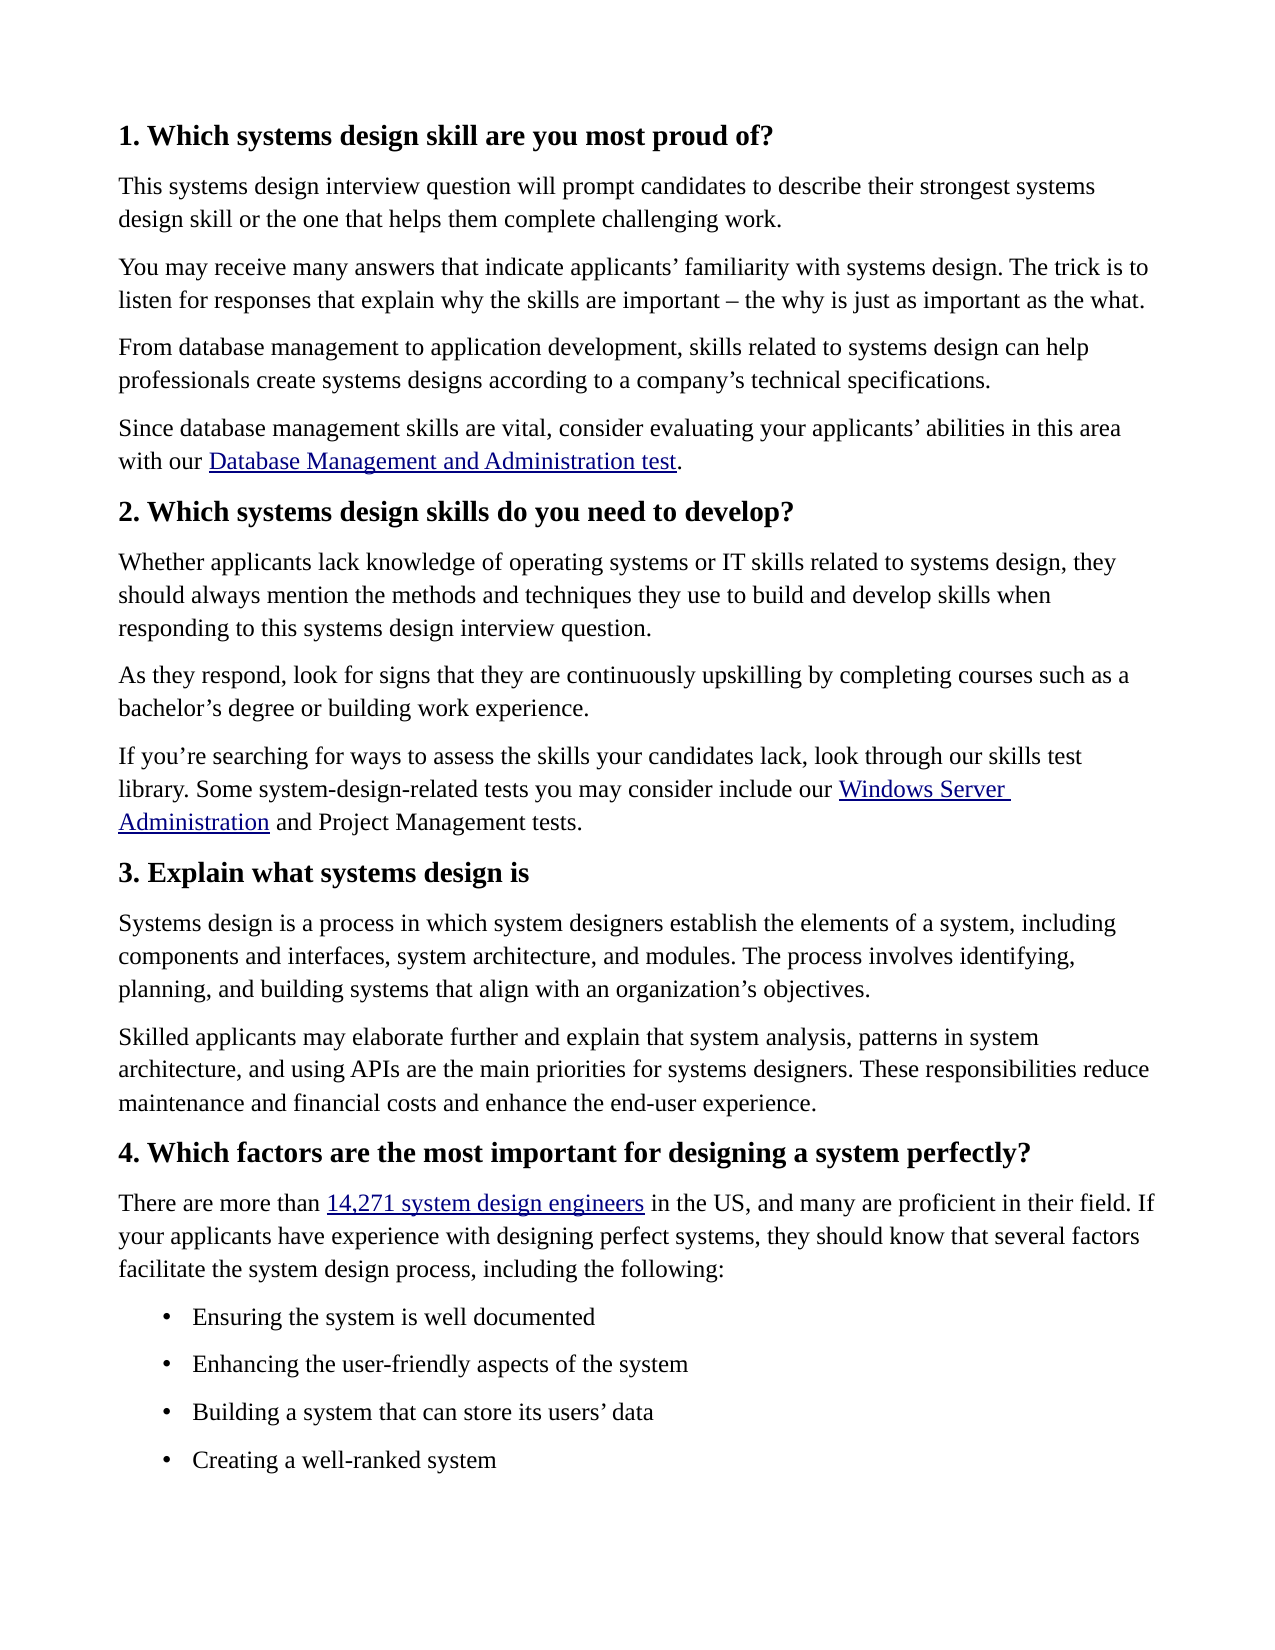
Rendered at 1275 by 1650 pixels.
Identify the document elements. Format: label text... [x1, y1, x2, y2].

text Since database management skills are vital, consider evaluating your applicants’ abilities in this area with our Database Management and Administration test. [118, 413, 1157, 475]
list Building a system that can store its users’ data [162, 1397, 1157, 1426]
text Skilled applicants may elaborate further and explain that system analysis, patterns in system architecture, and using APIs are the main priorities for systems designers. These responsibilities reduce maintenance and financial costs and enhance the end-user experience. [118, 1022, 1157, 1116]
text You may receive many answers that indicate applicants’ familiarity with systems design. The trick is to listen for responses that explain why the skills are important – the why is just as important as the what. [118, 252, 1157, 314]
text There are more than 14,271 system design engineers in the US, and many are proficient in their field. If your applicants have experience with designing perfect systems, they should know that several factors facilitate the system design process, including the following: [118, 1188, 1157, 1283]
text As they respond, look for signs that they are continuously upskilling by completing courses such as a bachelor’s degree or building work experience. [118, 661, 1157, 722]
list Enhancing the user-friendly aspects of the system [162, 1349, 1157, 1378]
text Systems design is a process in which system designers establish the elements of a system, including components and interfaces, system architecture, and modules. The process involves identifying, planning, and building systems that align with an organization’s objectives. [118, 908, 1157, 1003]
text Whether applicants lack knowledge of operating systems or IT skills related to systems design, they should always mention the methods and techniques they use to build and develop skills when responding to this systems design interview question. [118, 547, 1157, 642]
subtitle 3. Explain what systems design is [118, 855, 1157, 888]
text If you’re searching for ways to assess the skills your candidates lack, look through our skills test library. Some system-design-related tests you may consider include our Windows Server Administration and Project Management tests. [118, 741, 1157, 836]
text This systems design interview question will prompt candidates to describe their strongest systems design skill or the one that helps them complete challenging work. [118, 171, 1157, 233]
list Creating a well-ranked system [162, 1445, 1157, 1473]
text From database management to application development, skills related to systems design can help professionals create systems designs according to a company’s technical specifications. [118, 332, 1157, 394]
list Ensuring the system is well documented [162, 1302, 1157, 1331]
subtitle 1. Which systems design skill are you most proud of? [118, 118, 1157, 152]
subtitle 2. Which systems design skills do you need to develop? [118, 494, 1157, 527]
subtitle 4. Which factors are the most important for designing a system perfectly? [118, 1135, 1157, 1169]
